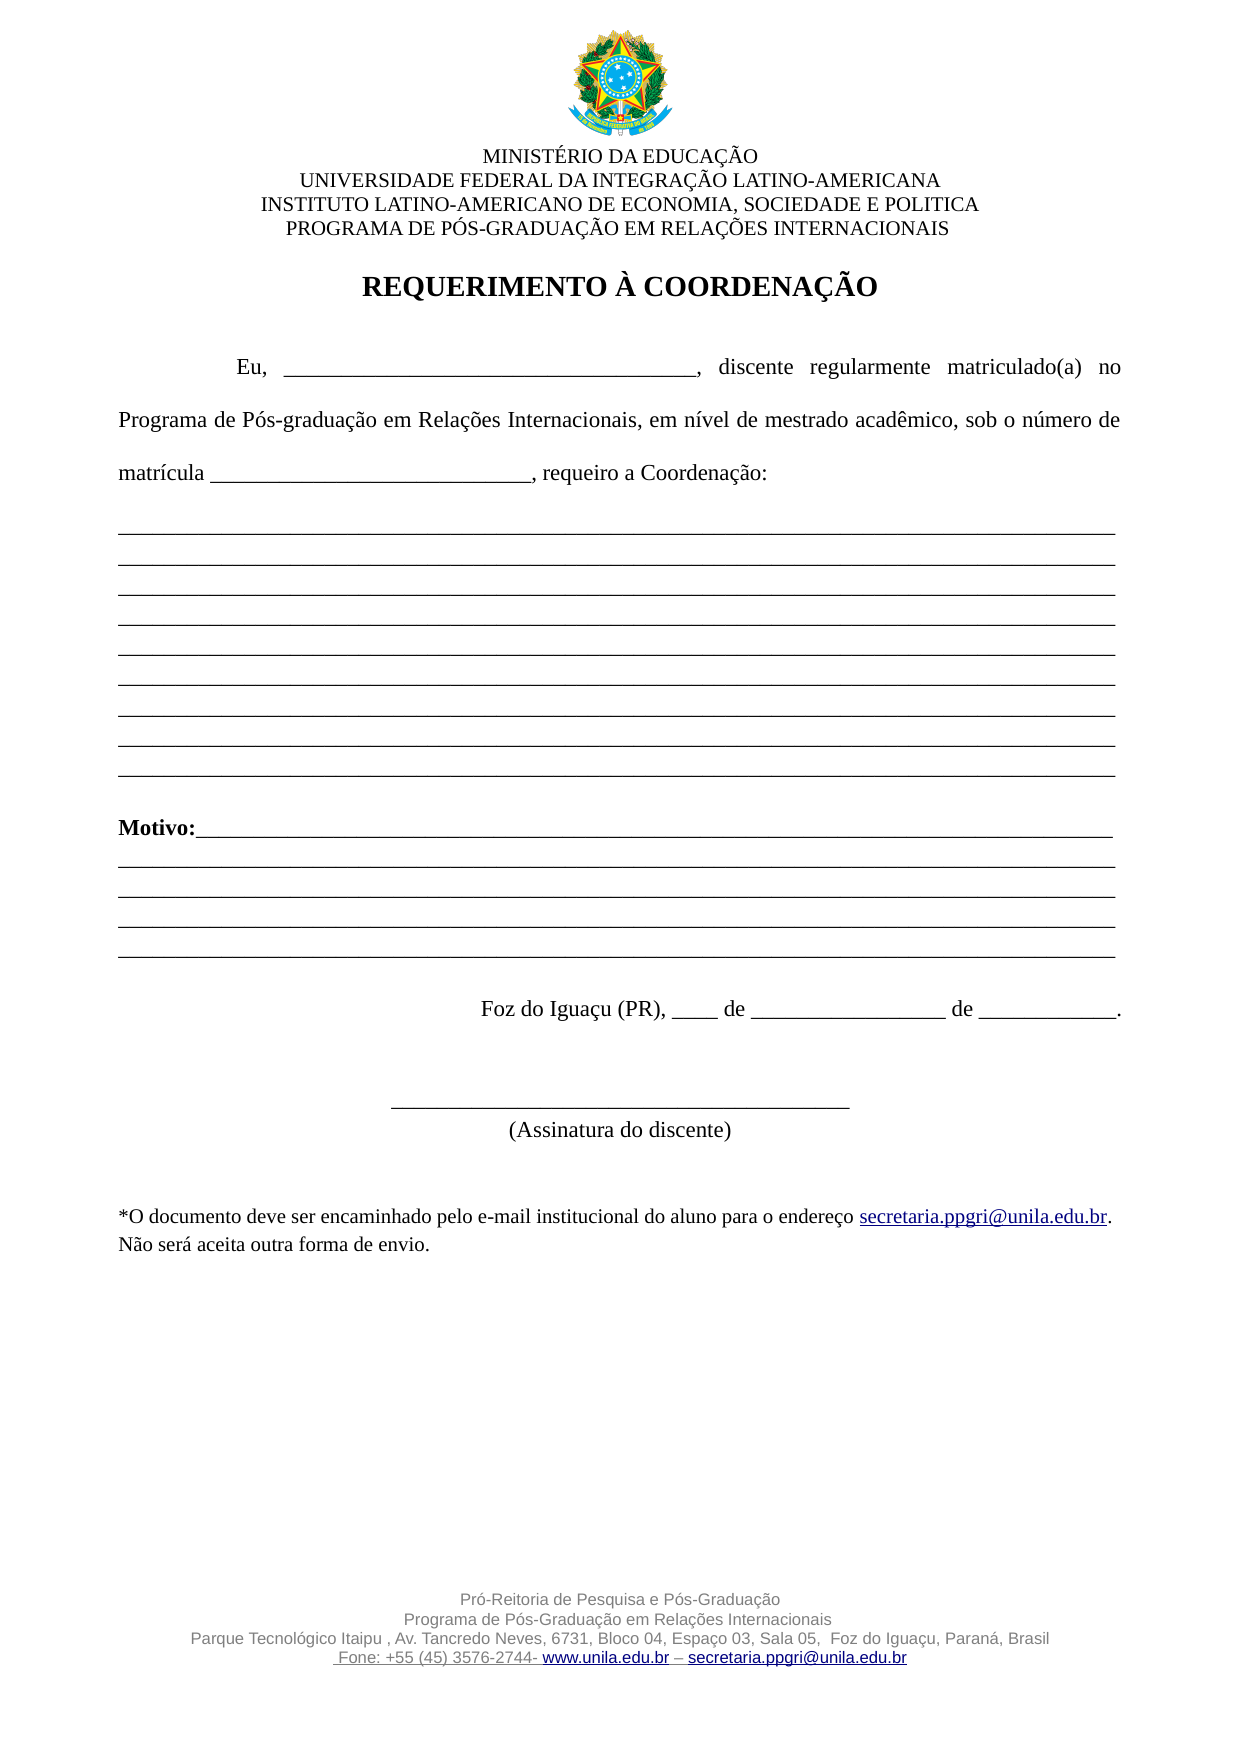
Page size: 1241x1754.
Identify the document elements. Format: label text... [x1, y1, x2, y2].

text Eu, ____________________________________, discente regularmente matriculado(a) no Programa de Pós-graduação em Relações Internacionais, em nível de mestrado acadêmico, sob o número de matrícula ____________________________, requeiro a Coordenação: [118, 353, 1122, 485]
text REQUERIMENTO À COORDENAÇÃO [118, 269, 1122, 303]
picture [641, 115, 655, 123]
text Motivo:____________________________________________________________________________________________________________________________________________________________________________________________________________________________________________________________________________________________________________________________________________________________________________________________________________________________________________ [118, 814, 1122, 961]
text ________________________________________ [118, 1086, 1122, 1112]
text (Assinatura do discente) [118, 1116, 1122, 1142]
text *O documento deve ser encaminhado pelo e-mail institucional do aluno para o endereço secretaria.ppgri@unila.edu.br. Não será aceita outra forma de envio. [118, 1204, 1122, 1256]
text Foz do Iguaçu (PR), ____ de _________________ de ____________. [118, 995, 1122, 1021]
text _______________________________________________________________________________________________________________________________________________________________________________________________________________________________________________________________________________________________________________________________________________________________________________________________________________________________________________________________________________________________________________________________________________________________________________________________________________________________________________________________________________________________________________________________________________________________________________________________________________ [118, 512, 1122, 779]
picture [589, 124, 606, 132]
picture [568, 30, 673, 136]
picture [586, 114, 594, 121]
